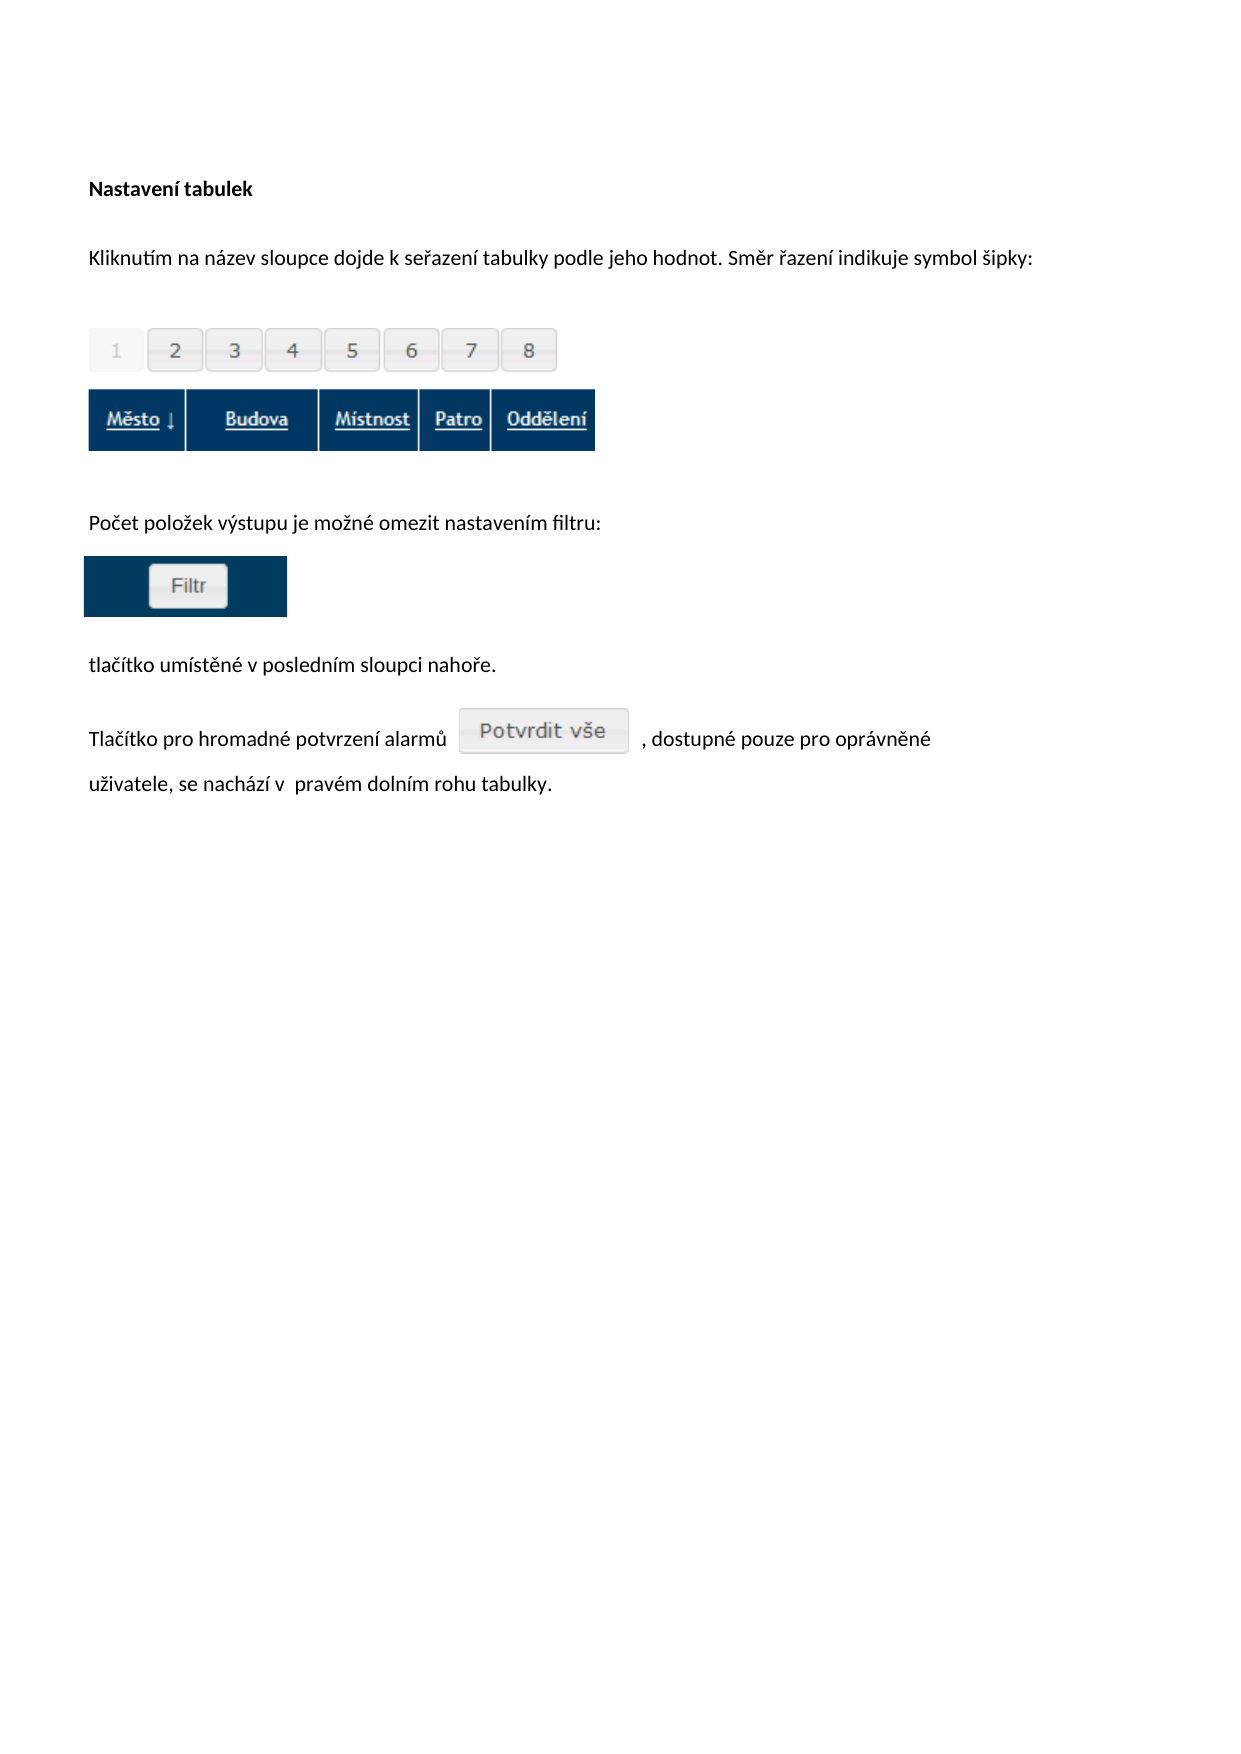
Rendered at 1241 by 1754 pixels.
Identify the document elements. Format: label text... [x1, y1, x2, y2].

picture [88, 328, 595, 451]
text uživatele, se nachází v pravém dolním rohu tabulky. [88, 770, 1152, 797]
text Kliknutím na název sloupce dojde k seřazení tabulky podle jeho hodnot. Směr řazení indikuje symbol šipky: [88, 244, 1152, 270]
picture [83, 556, 288, 617]
text tlačítko umístěné v posledním sloupci nahoře. [88, 652, 1152, 678]
text Počet položek výstupu je možné omezit nastavením filtru: [88, 509, 1152, 536]
text Tlačítko pro hromadné potvrzení alarmů, dostupné pouze pro oprávněné [88, 708, 1152, 768]
text Nastavení tabulek [88, 175, 1152, 202]
picture [458, 708, 630, 754]
